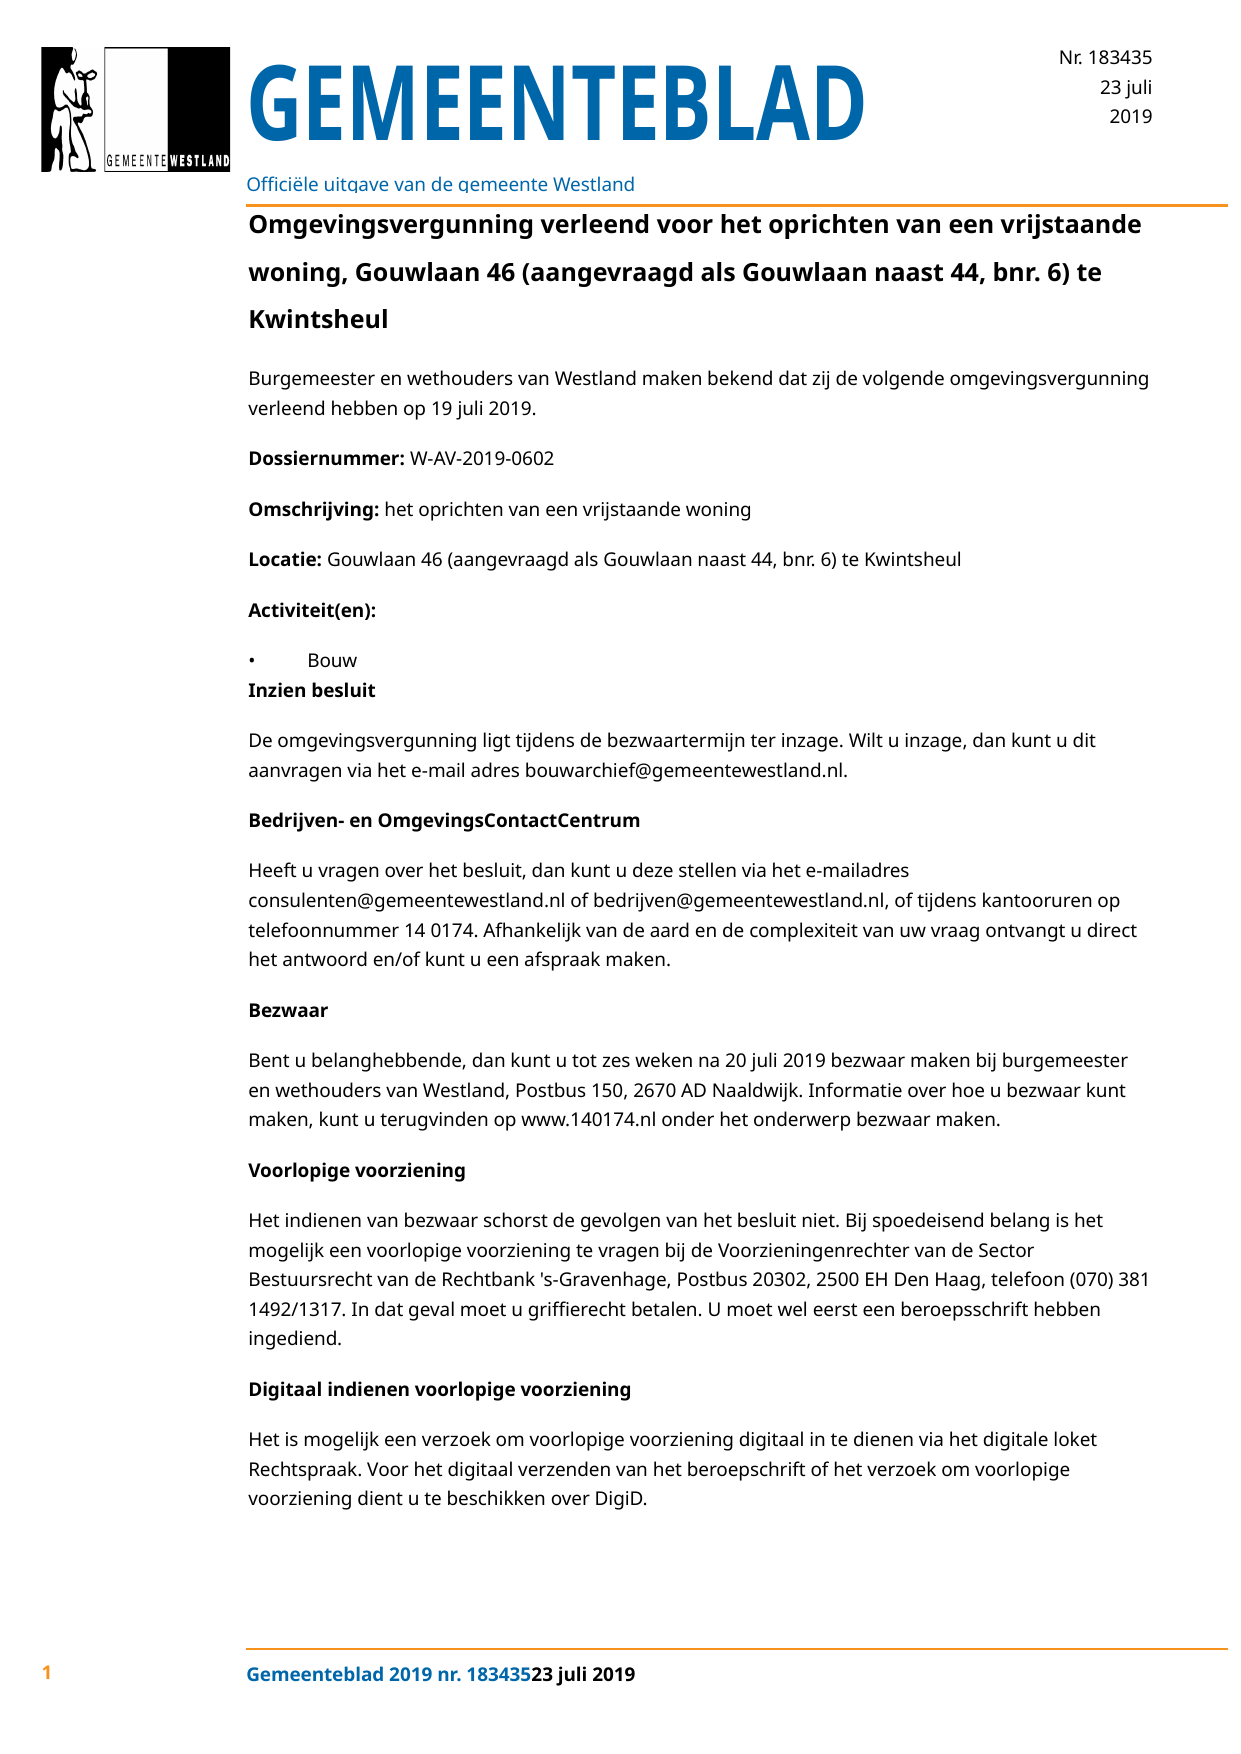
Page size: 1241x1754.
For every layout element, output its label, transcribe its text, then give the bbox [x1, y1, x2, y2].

text Het indienen van bezwaar schorst de gevolgen van het besluit niet. Bij spoedeisend belang is het mogelijk een voorlopige voorziening te vragen bij de Voorzieningenrechter van de Sector Bestuursrecht van de Rechtbank 's-Gravenhage, Postbus 20302, 2500 EH Den Haag, telefoon (070) 381 1492/1317. In dat geval moet u griffierecht betalen. U moet wel eerst een beroepsschrift hebben ingediend. [248, 1207, 1152, 1351]
text Dossiernummer: W-AV-2019-0602 [248, 446, 1152, 471]
text Heeft u vragen over het besluit, dan kunt u deze stellen via het e-mailadres consulenten@gemeentewestland.nl of bedrijven@gemeentewestland.nl, of tijdens kantooruren op telefoonnummer 14 0174. Afhankelijk van de aard en de complexiteit van uw vraag ontvangt u direct het antwoord en/of kunt u een afspraak maken. [248, 858, 1152, 972]
text Omgevingsvergunning verleend voor het oprichten van een vrijstaande woning, Gouwlaan 46 (aangevraagd als Gouwlaan naast 44, bnr. 6) te Kwintsheul [248, 207, 1152, 336]
text Bezwaar [248, 997, 1152, 1022]
text Locatie: Gouwlaan 46 (aangevraagd als Gouwlaan naast 44, bnr. 6) te Kwintsheul [248, 546, 1152, 572]
text Activiteit(en): [248, 597, 1152, 622]
text Inzien besluit [248, 677, 1152, 702]
text Digitaal indienen voorlopige voorziening [248, 1376, 1152, 1402]
text Bedrijven- en OmgevingsContactCentrum [248, 807, 1152, 833]
text Het is mogelijk een verzoek om voorlopige voorziening digitaal in te dienen via het digitale loket Rechtspraak. Voor het digitaal verzenden van het beroepschrift of het verzoek om voorlopige voorziening dient u te beschikken over DigiD. [248, 1426, 1152, 1511]
text Bent u belanghebbende, dan kunt u tot zes weken na 20 juli 2019 bezwaar maken bij burgemeester en wethouders van Westland, Postbus 150, 2670 AD Naaldwijk. Informatie over hoe u bezwaar kunt maken, kunt u terugvinden op www.140174.nl onder het onderwerp bezwaar maken. [248, 1047, 1152, 1132]
picture [41, 47, 231, 172]
list Bouw [248, 647, 1152, 673]
text Voorlopige voorziening [248, 1157, 1152, 1182]
text Omschrijving: het oprichten van een vrijstaande woning [248, 496, 1152, 522]
text De omgevingsvergunning ligt tijdens de bezwaartermijn ter inzage. Wilt u inzage, dan kunt u dit aanvragen via het e-mail adres bouwarchief@gemeentewestland.nl. [248, 727, 1152, 782]
text Burgemeester en wethouders van Westland maken bekend dat zij de volgende omgevingsvergunning verleend hebben op 19 juli 2019. [248, 366, 1152, 421]
